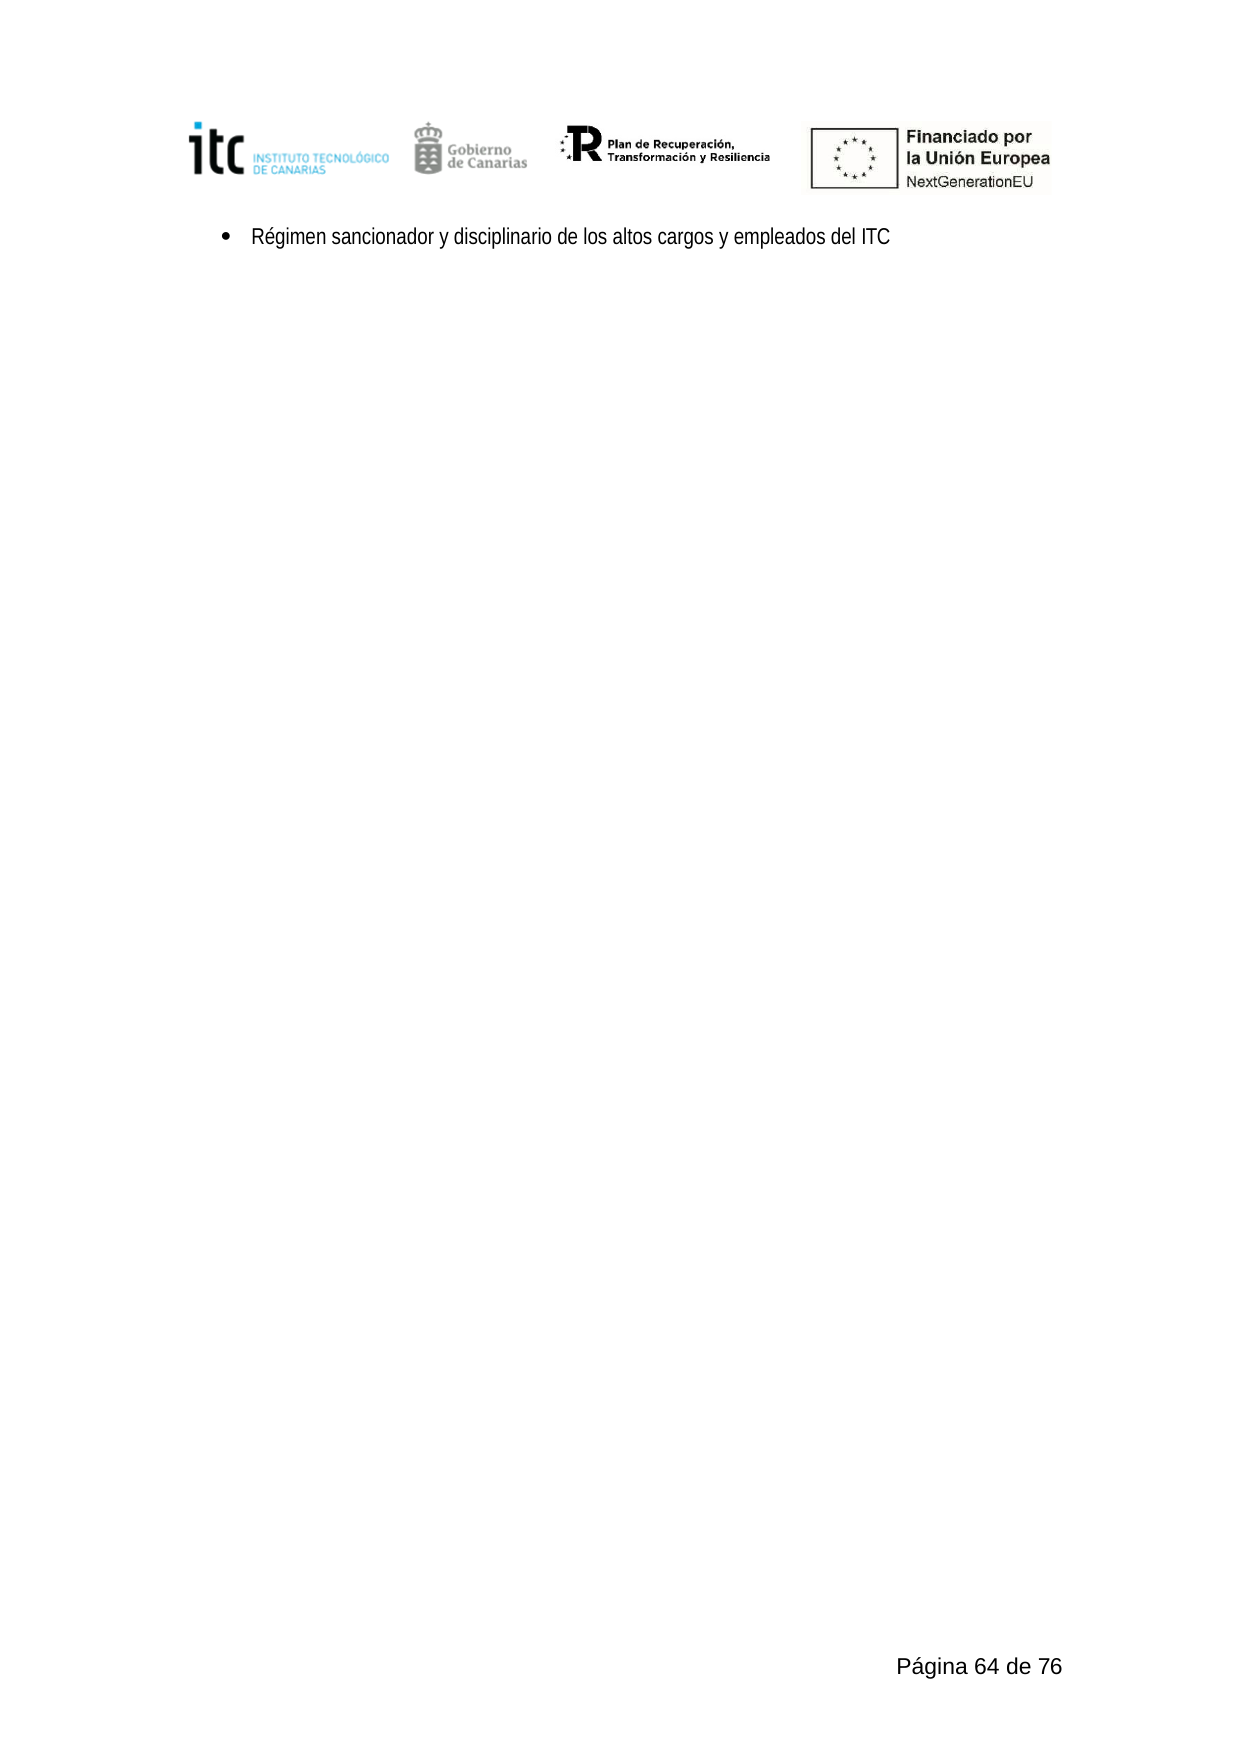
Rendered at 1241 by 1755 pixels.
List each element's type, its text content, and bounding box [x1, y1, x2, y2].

list Régimen sancionador y disciplinario de los altos cargos y empleados del ITC [222, 223, 1163, 249]
